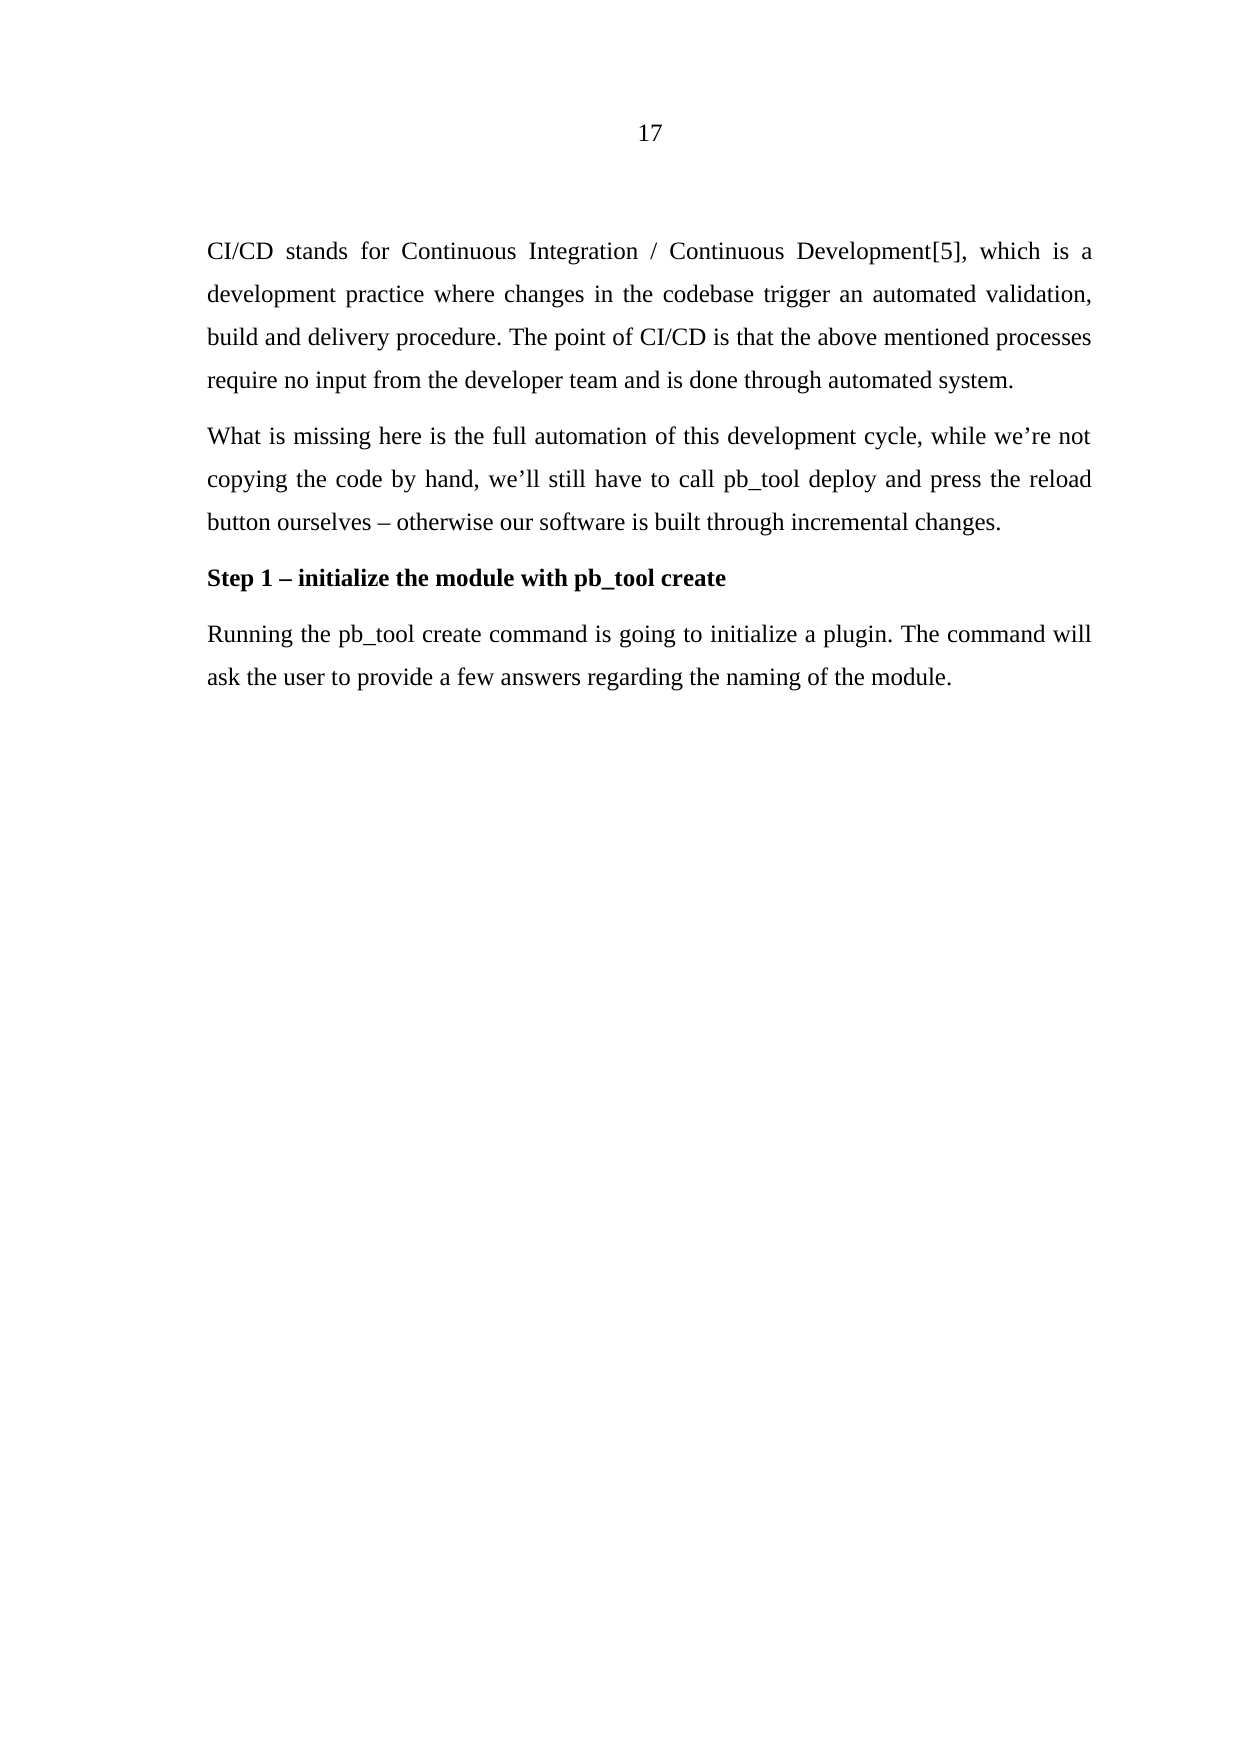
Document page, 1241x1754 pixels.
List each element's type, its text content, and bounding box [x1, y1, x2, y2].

text Step 1 – initialize the module with pb_tool create [207, 563, 1092, 592]
text Running the pb_tool create command is going to initialize a plugin. The command will ask the user to provide a few answers regarding the naming of the module. [207, 619, 1092, 691]
text What is missing here is the full automation of this development cycle, while we’re not copying the code by hand, we’ll still have to call pb_tool deploy and press the reload button ourselves – otherwise our software is built through incremental changes. [207, 421, 1092, 536]
text CI/CD stands for Continuous Integration / Continuous Development[5], which is a development practice where changes in the codebase trigger an automated validation, build and delivery procedure. The point of CI/CD is that the above mentioned processes require no input from the developer team and is done through automated system. [207, 236, 1092, 394]
